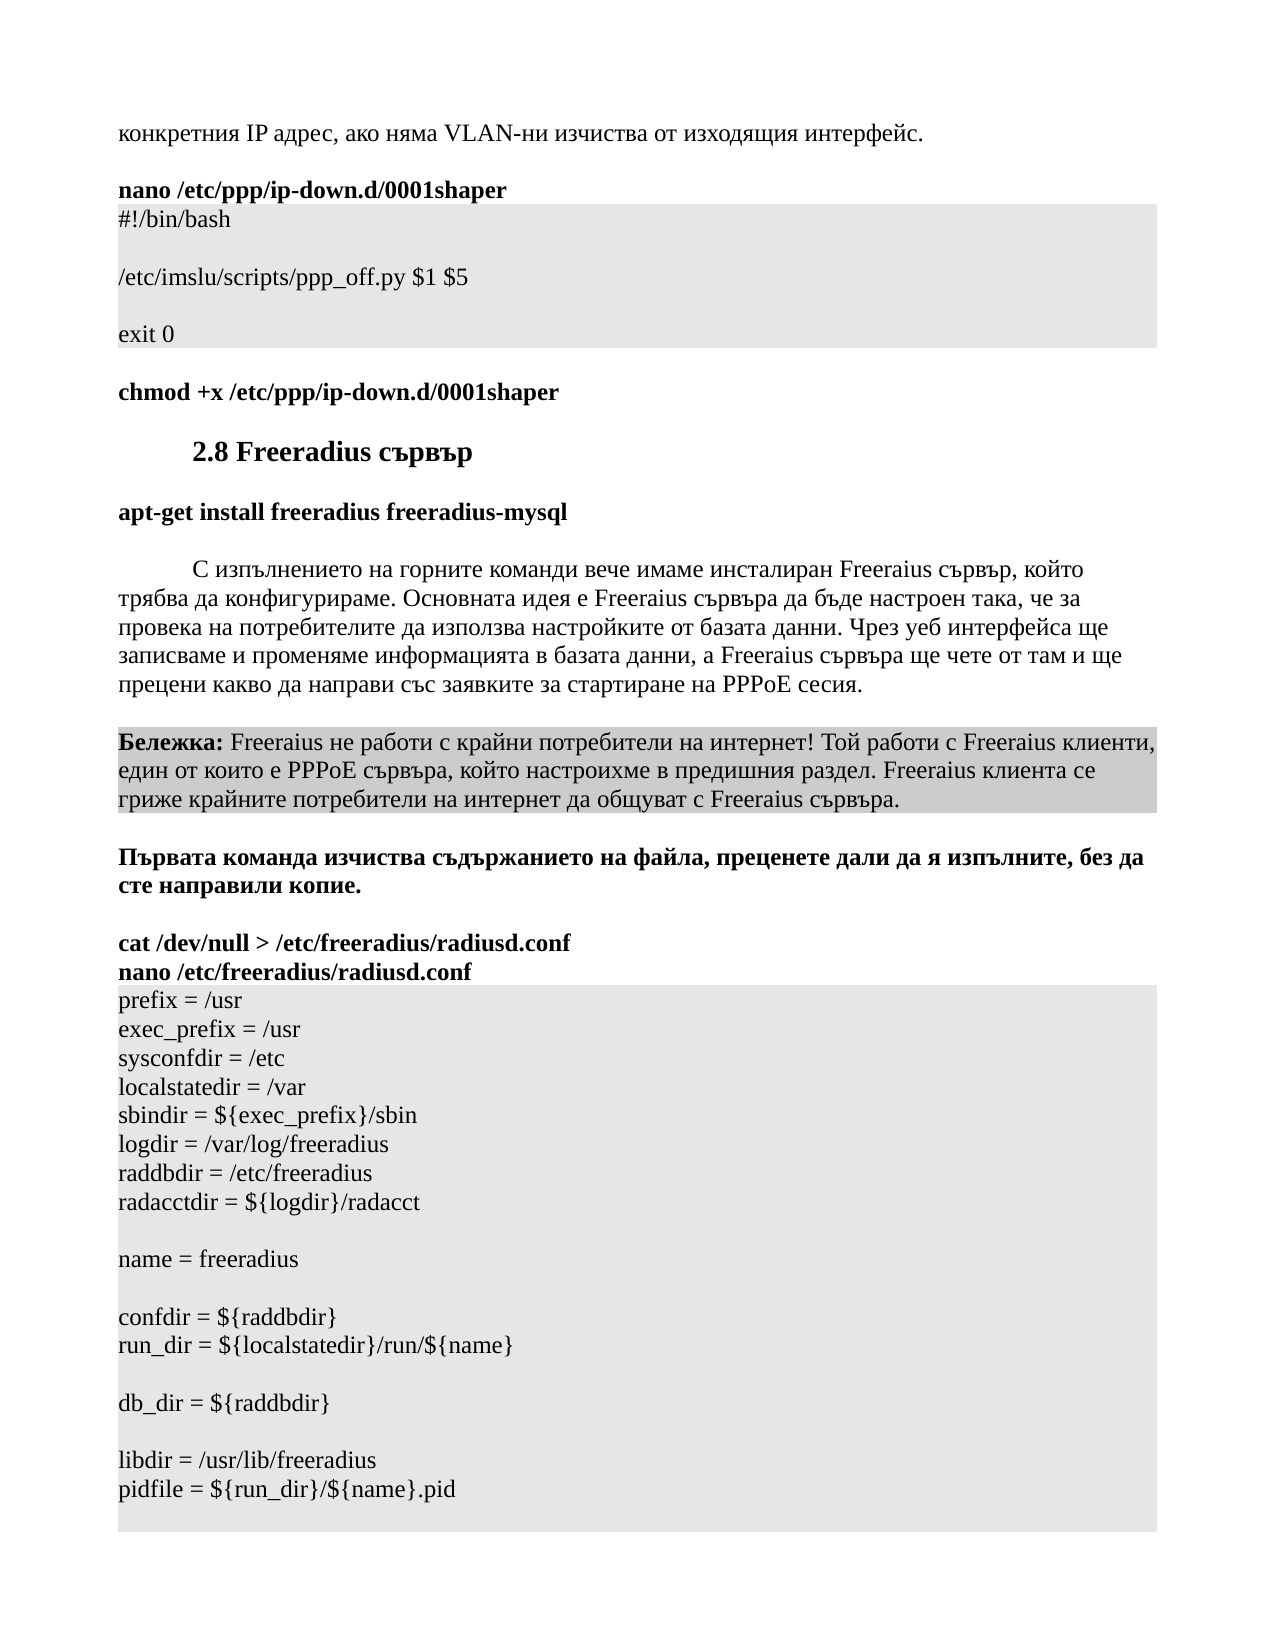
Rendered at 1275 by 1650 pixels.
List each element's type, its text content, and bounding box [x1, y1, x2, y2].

text Бележка: Freeraius не работи с крайни потребители на интернет! Той работи с Freeraius клиенти, един от които е PPPoE сървъра, който настроихме в предишния раздел. Freeraius клиента се гриже крайните потребители на интернет да общуват с Freeraius сървъра. [118, 727, 1157, 813]
text raddbdir = /etc/freeradius [118, 1158, 1157, 1187]
text radacctdir = ${logdir}/radacct [118, 1187, 1157, 1215]
text cat /dev/null > /etc/freeradius/radiusd.conf [118, 928, 1157, 957]
text sysconfdir = /etc [118, 1043, 1157, 1072]
text sbindir = ${exec_prefix}/sbin [118, 1100, 1157, 1129]
text prefix = /usr [118, 985, 1157, 1014]
text localstatedir = /var [118, 1072, 1157, 1100]
text /etc/imslu/scripts/ppp_off.py $1 $5 [118, 262, 1157, 291]
text logdir = /var/log/freeradius [118, 1129, 1157, 1158]
text #!/bin/bash [118, 204, 1157, 233]
text exit 0 [118, 319, 1157, 348]
text Първата команда изчиства съдържанието на файла, преценете дали да я изпълните, без да сте направили копие. [118, 842, 1157, 899]
text libdir = /usr/lib/freeradius [118, 1445, 1157, 1474]
text db_dir = ${raddbdir} [118, 1388, 1157, 1417]
text nano /etc/freeradius/radiusd.conf [118, 957, 1157, 985]
text С изпълнението на горните команди вече имаме инсталиран Freeraius сървър, който трябва да конфигурираме. Основната идея е Freeraius сървъра да бъде настроен така, че за провека на потребителите да използва настройките от базата данни. Чрез уеб интерфейса ще записваме и променяме информацията в базата данни, а Freeraius сървъра ще чете от там и ще прецени какво да направи със заявките за стартиране на PPPoE сесия. [118, 554, 1157, 698]
text pidfile = ${run_dir}/${name}.pid [118, 1474, 1157, 1503]
text run_dir = ${localstatedir}/run/${name} [118, 1330, 1157, 1359]
text конкретния IP адрес, ако няма VLAN-ни изчиства от изходящия интерфейс. [118, 118, 1157, 147]
text 2.8 Freeradius сървър [118, 434, 1157, 468]
text chmod +x /etc/ppp/ip-down.d/0001shaper [118, 377, 1157, 406]
text apt-get install freeradius freeradius-mysql [118, 497, 1157, 525]
text name = freeradius [118, 1244, 1157, 1273]
text nano /etc/ppp/ip-down.d/0001shaper [118, 176, 1157, 204]
text exec_prefix = /usr [118, 1014, 1157, 1043]
text confdir = ${raddbdir} [118, 1302, 1157, 1330]
